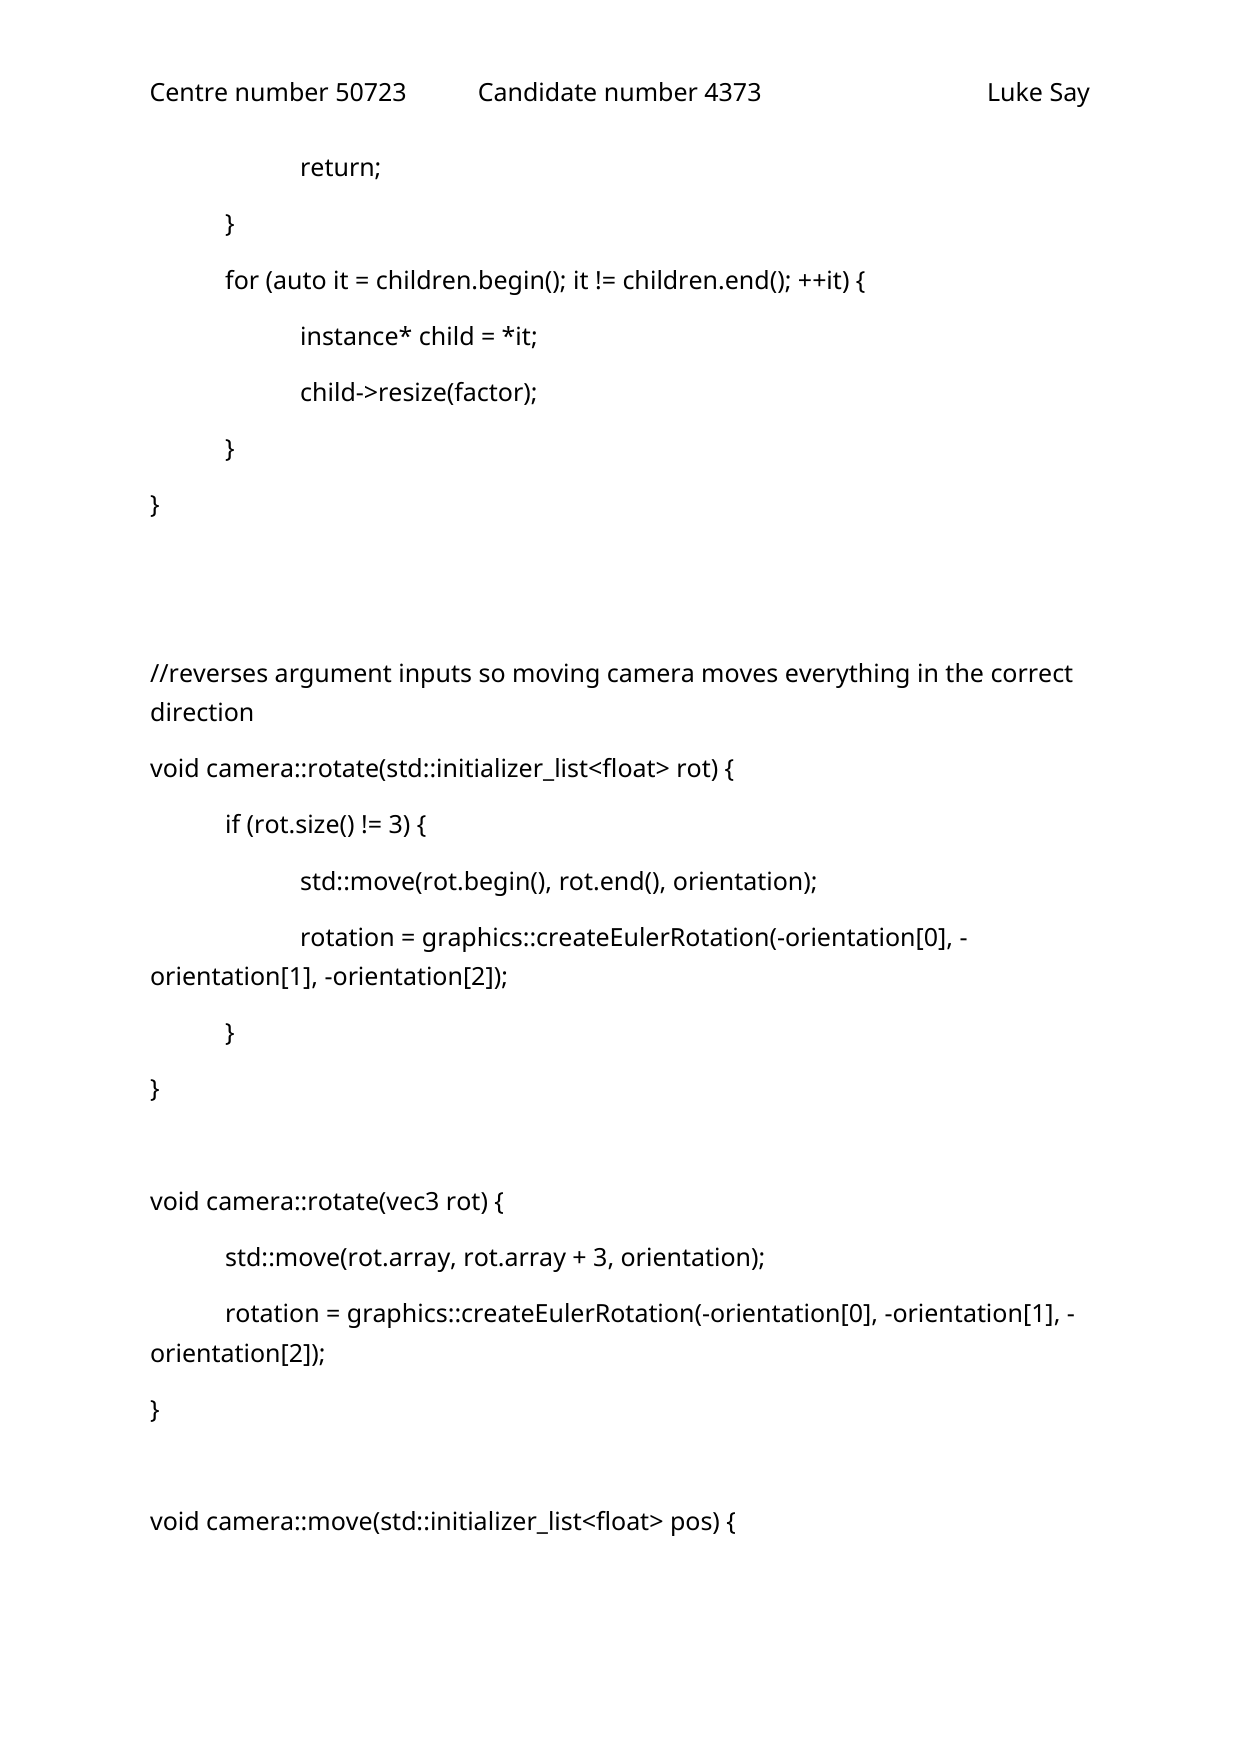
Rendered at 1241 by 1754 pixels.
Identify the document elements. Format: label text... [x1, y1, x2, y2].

text void camera::rotate(std::initializer_list<float> rot) { [150, 751, 1090, 785]
text //reverses argument inputs so moving camera moves everything in the correct direction [150, 655, 1090, 729]
text void camera::move(std::initializer_list<float> pos) { [150, 1504, 1090, 1538]
text } [150, 431, 1090, 465]
text rotation = graphics::createEulerRotation(-orientation[0], -orientation[1], -orientation[2]); [150, 1296, 1090, 1369]
text } [150, 1071, 1090, 1105]
text rotation = graphics::createEulerRotation(-orientation[0], -orientation[1], -orientation[2]); [150, 919, 1090, 993]
text child->resize(factor); [150, 374, 1090, 409]
text std::move(rot.array, rot.array + 3, orientation); [150, 1239, 1090, 1274]
text } [150, 1015, 1090, 1049]
text } [150, 487, 1090, 521]
text } [150, 1391, 1090, 1425]
text for (auto it = children.begin(); it != children.end(); ++it) { [150, 262, 1090, 296]
text return; [150, 150, 1090, 184]
text if (rot.size() != 3) { [150, 807, 1090, 841]
text } [150, 206, 1090, 240]
text std::move(rot.begin(), rot.end(), orientation); [150, 863, 1090, 897]
text instance* child = *it; [150, 318, 1090, 352]
text void camera::rotate(vec3 rot) { [150, 1183, 1090, 1217]
